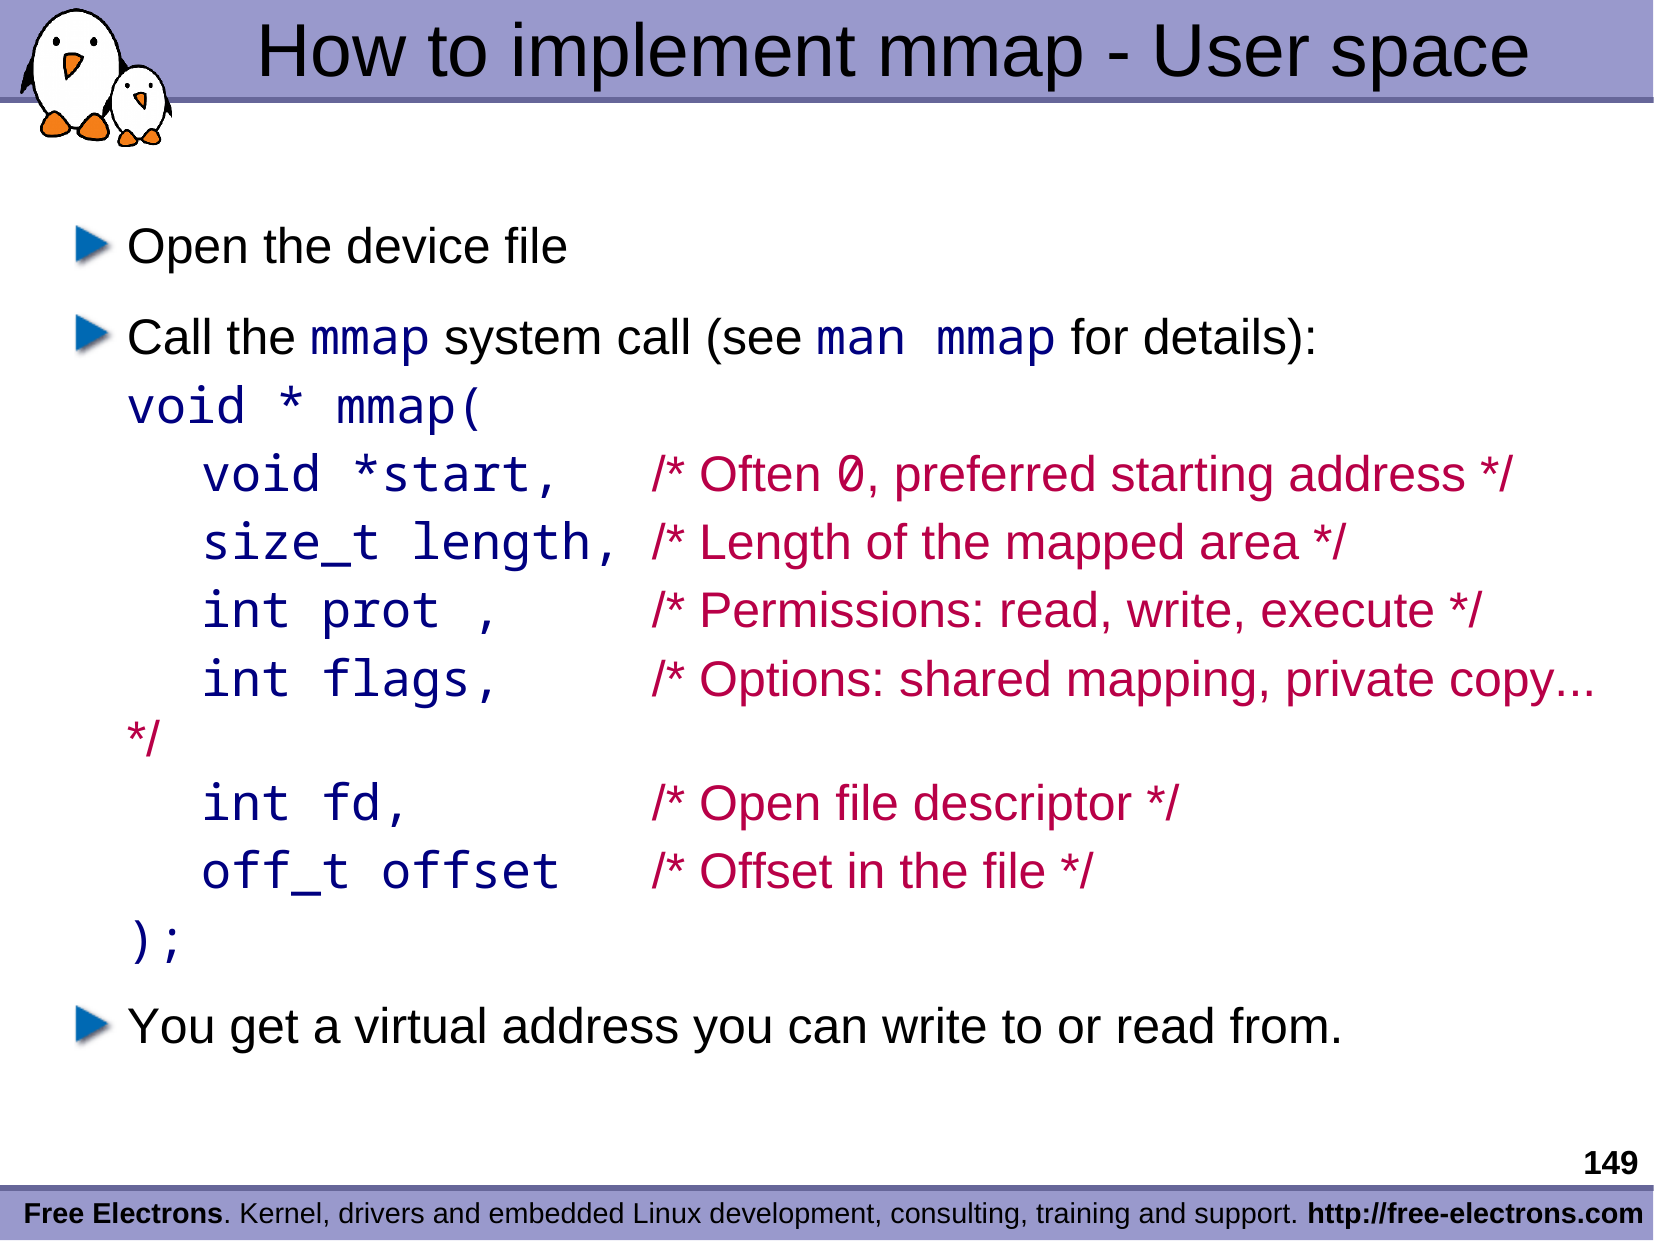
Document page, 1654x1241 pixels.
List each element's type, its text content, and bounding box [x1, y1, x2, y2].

title How to implement mmap - User space [149, 0, 1640, 102]
picture [20, 8, 172, 147]
list Open the device file Call the mmap system call (see man mmap for details): void * mmap( void *start, /* Often 0, preferred starting address */ size_t length, /* Length of the mapped area */ int prot , /* Permissions: read, write, execute */ int flags, /* Options: shared mapping, private copy... */ int fd, /* Open file descriptor */ off_t offset /* Offset in the file */ ); You get a virtual address you can write to or read from. [56, 218, 1600, 1069]
